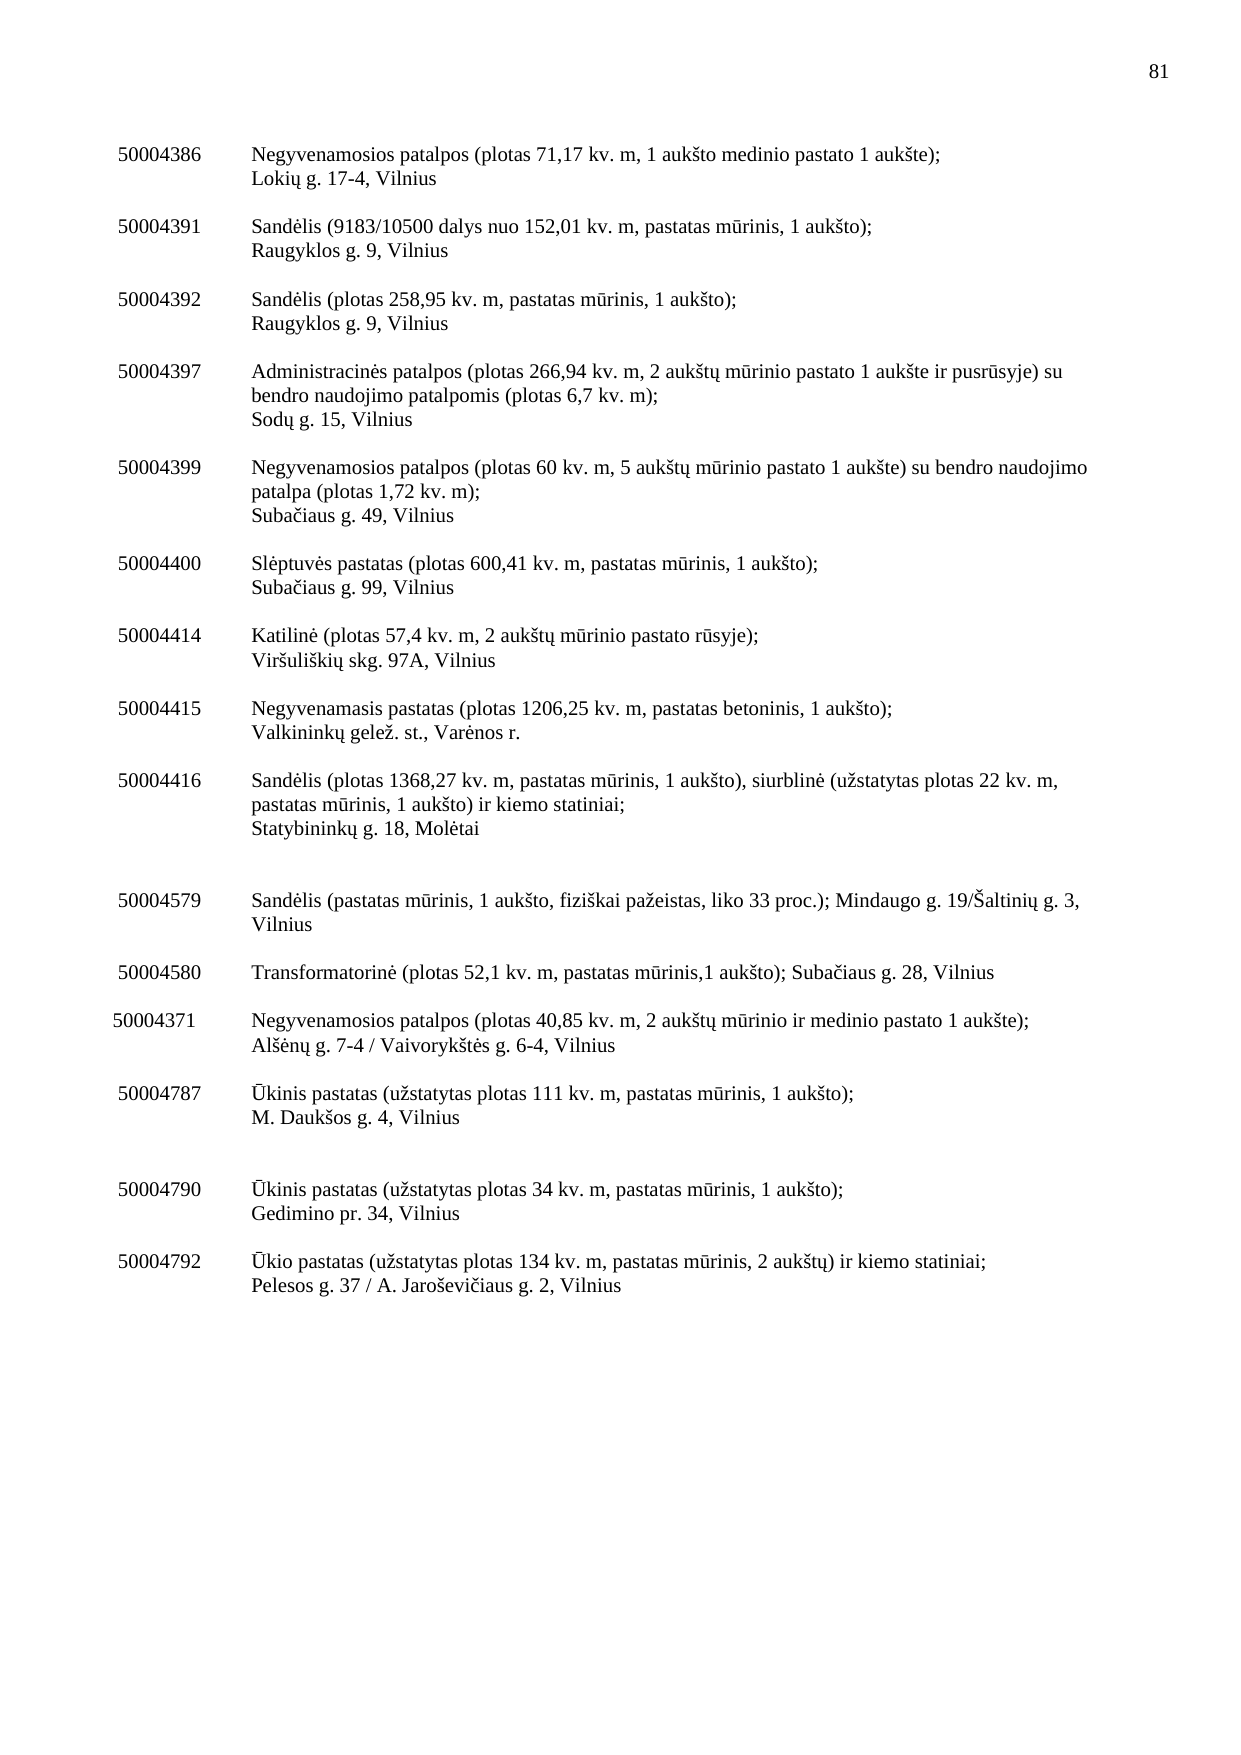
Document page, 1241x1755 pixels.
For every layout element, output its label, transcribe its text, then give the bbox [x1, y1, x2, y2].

table_cell [1190, 142, 1198, 190]
table_cell [101, 599, 1198, 623]
table_cell [1157, 696, 1173, 744]
table_cell Transformatorinė (plotas 52,1 kv. m, pastatas mūrinis,1 aukšto); Subačiaus g. 28, Vilnius [240, 960, 1136, 984]
table_cell 50004399 [101, 455, 240, 527]
table_cell [1153, 1009, 1157, 1057]
table_cell [101, 118, 1198, 142]
table_cell [1136, 1081, 1152, 1153]
table_cell [1153, 359, 1157, 431]
table_cell Slėptuvės pastatas (plotas 600,41 kv. m, pastatas mūrinis, 1 aukšto); Subačiaus g. 99, Vilnius [240, 551, 1136, 599]
table_cell [101, 263, 1198, 287]
table_cell [1190, 455, 1198, 527]
table_cell 50004790 50004792 [101, 1153, 240, 1321]
table_cell Katilinė (plotas 57,4 kv. m, 2 aukštų mūrinio pastato rūsyje); Viršuliškių skg. 97A, Vilnius [240, 624, 1136, 672]
table_cell Administracinės patalpos (plotas 266,94 kv. m, 2 aukštų mūrinio pastato 1 aukšte ir pusrūsyje) su bendro naudojimo patalpomis (plotas 6,7 kv. m); Sodų g. 15, Vilnius [240, 359, 1136, 431]
table_cell [1157, 551, 1173, 599]
table_cell [1190, 1057, 1198, 1081]
table_cell Negyvenamosios patalpos (plotas 40,85 kv. m, 2 aukštų mūrinio ir medinio pastato 1 aukšte); Alšėnų g. 7-4 / Vaivorykštės g. 6-4, Vilnius [240, 1009, 1136, 1057]
table_cell [101, 527, 1198, 551]
table_cell [1153, 888, 1157, 936]
table_cell [1190, 214, 1198, 262]
table_cell [1136, 455, 1152, 527]
table_cell [1173, 984, 1189, 1008]
table_cell [101, 335, 1198, 359]
table_cell 50004392 [101, 287, 240, 335]
table_cell [1173, 214, 1189, 262]
table_cell [1173, 287, 1189, 335]
table_cell [1173, 1057, 1189, 1081]
table_cell [1157, 1153, 1173, 1321]
table_cell [1136, 142, 1152, 190]
table_cell [1153, 1057, 1157, 1081]
table_cell [1173, 1081, 1189, 1153]
table_cell [101, 1057, 240, 1081]
table_cell [101, 744, 1198, 768]
table_cell [1157, 287, 1173, 335]
table_cell [1136, 1009, 1152, 1057]
table_cell [1173, 1009, 1189, 1057]
table_cell Sandėlis (plotas 258,95 kv. m, pastatas mūrinis, 1 aukšto); Raugyklos g. 9, Vilnius [240, 287, 1136, 335]
table_cell [1190, 768, 1198, 840]
table_cell Sandėlis (9183/10500 dalys nuo 152,01 kv. m, pastatas mūrinis, 1 aukšto); Raugyklos g. 9, Vilnius [240, 214, 1136, 262]
table_cell [1157, 768, 1173, 840]
table_cell [1136, 960, 1152, 984]
table_cell Sandėlis (plotas 1368,27 kv. m, pastatas mūrinis, 1 aukšto), siurblinė (užstatytas plotas 22 kv. m, pastatas mūrinis, 1 aukšto) ir kiemo statiniai; Statybininkų g. 18, Molėtai [240, 768, 1136, 840]
table_cell [101, 984, 240, 1008]
table_cell [1136, 1057, 1152, 1081]
table_cell [1153, 1081, 1157, 1153]
table_cell Ūkinis pastatas (užstatytas plotas 34 kv. m, pastatas mūrinis, 1 aukšto); Gedimino pr. 34, Vilnius Ūkio pastatas (užstatytas plotas 134 kv. m, pastatas mūrinis, 2 aukštų) ir kiemo statiniai; Pelesos g. 37 / A. Jaroševičiaus g. 2, Vilnius [240, 1153, 1136, 1321]
table_cell [1157, 888, 1173, 936]
table_cell [1190, 984, 1198, 1008]
table_cell [1190, 359, 1198, 431]
table_cell [1157, 359, 1173, 431]
table_cell [1136, 287, 1152, 335]
table_cell [1190, 624, 1198, 672]
table_cell [1136, 984, 1152, 1008]
table_cell [1157, 960, 1173, 984]
table_cell [240, 984, 1136, 1008]
table_cell [1153, 768, 1157, 840]
table_cell [101, 936, 1198, 960]
table_cell [101, 672, 1198, 696]
table_cell [1190, 1153, 1198, 1321]
table_cell [1153, 214, 1157, 262]
table_cell [1136, 1153, 1152, 1321]
table_cell 50004386 [101, 142, 240, 190]
table_cell [1157, 1057, 1173, 1081]
table_cell [101, 864, 1198, 888]
table_cell [1157, 1009, 1173, 1057]
table_cell Negyvenamosios patalpos (plotas 71,17 kv. m, 1 aukšto medinio pastato 1 aukšte); Lokių g. 17-4, Vilnius [240, 142, 1136, 190]
table_cell [1136, 696, 1152, 744]
table_cell 50004416 [101, 768, 240, 840]
table_cell [1173, 551, 1189, 599]
table_cell 50004580 [101, 960, 240, 984]
table_cell [1190, 551, 1198, 599]
table_cell [1173, 888, 1189, 936]
table_cell [1153, 696, 1157, 744]
table_cell [1190, 696, 1198, 744]
table_cell [1153, 1153, 1157, 1321]
table_cell [1136, 214, 1152, 262]
table_cell 50004787 [101, 1081, 240, 1153]
table_cell [1136, 359, 1152, 431]
table_cell [1157, 214, 1173, 262]
table_cell [1190, 1009, 1198, 1057]
table_cell [1173, 142, 1189, 190]
table_cell [1173, 696, 1189, 744]
table_cell [1157, 142, 1173, 190]
table_cell [1173, 1153, 1189, 1321]
table_cell [1136, 768, 1152, 840]
table_cell 50004397 [101, 359, 240, 431]
table_cell Negyvenamasis pastatas (plotas 1206,25 kv. m, pastatas betoninis, 1 aukšto); Valkininkų gelež. st., Varėnos r. [240, 696, 1136, 744]
table_cell [1157, 455, 1173, 527]
table_cell Negyvenamosios patalpos (plotas 60 kv. m, 5 aukštų mūrinio pastato 1 aukšte) su bendro naudojimo patalpa (plotas 1,72 kv. m); Subačiaus g. 49, Vilnius [240, 455, 1136, 527]
table_cell 50004391 [101, 214, 240, 262]
table_cell [1153, 287, 1157, 335]
table_cell [1173, 960, 1189, 984]
table_cell [1190, 888, 1198, 936]
table_cell Sandėlis (pastatas mūrinis, 1 aukšto, fiziškai pažeistas, liko 33 proc.); Mindaugo g. 19/Šaltinių g. 3, Vilnius [240, 888, 1136, 936]
table_cell [1190, 287, 1198, 335]
table_cell 50004579 [101, 888, 240, 936]
table_cell 50004415 [101, 696, 240, 744]
table_cell [1173, 455, 1189, 527]
table_cell Ūkinis pastatas (užstatytas plotas 111 kv. m, pastatas mūrinis, 1 aukšto); M. Daukšos g. 4, Vilnius [240, 1081, 1136, 1153]
table_cell [1136, 888, 1152, 936]
table_cell [101, 431, 1198, 455]
table_cell [101, 840, 1198, 864]
table_cell [1157, 624, 1173, 672]
table_cell [1153, 455, 1157, 527]
table_cell [1157, 984, 1173, 1008]
table_cell [1153, 984, 1157, 1008]
table_cell [1157, 1081, 1173, 1153]
table_cell [1153, 960, 1157, 984]
table_cell [1153, 142, 1157, 190]
table_cell [240, 1057, 1136, 1081]
table_cell [1173, 768, 1189, 840]
table_cell [1173, 624, 1189, 672]
table_cell 50004414 [101, 624, 240, 672]
table_cell 50004371 [101, 1009, 240, 1057]
table_cell [1153, 551, 1157, 599]
table_cell [101, 190, 1198, 214]
table_cell [1173, 359, 1189, 431]
table_cell [1190, 1081, 1198, 1153]
table_cell [1190, 960, 1198, 984]
table_cell [1153, 624, 1157, 672]
table_cell [1136, 624, 1152, 672]
table_cell 50004400 [101, 551, 240, 599]
table_cell [1136, 551, 1152, 599]
